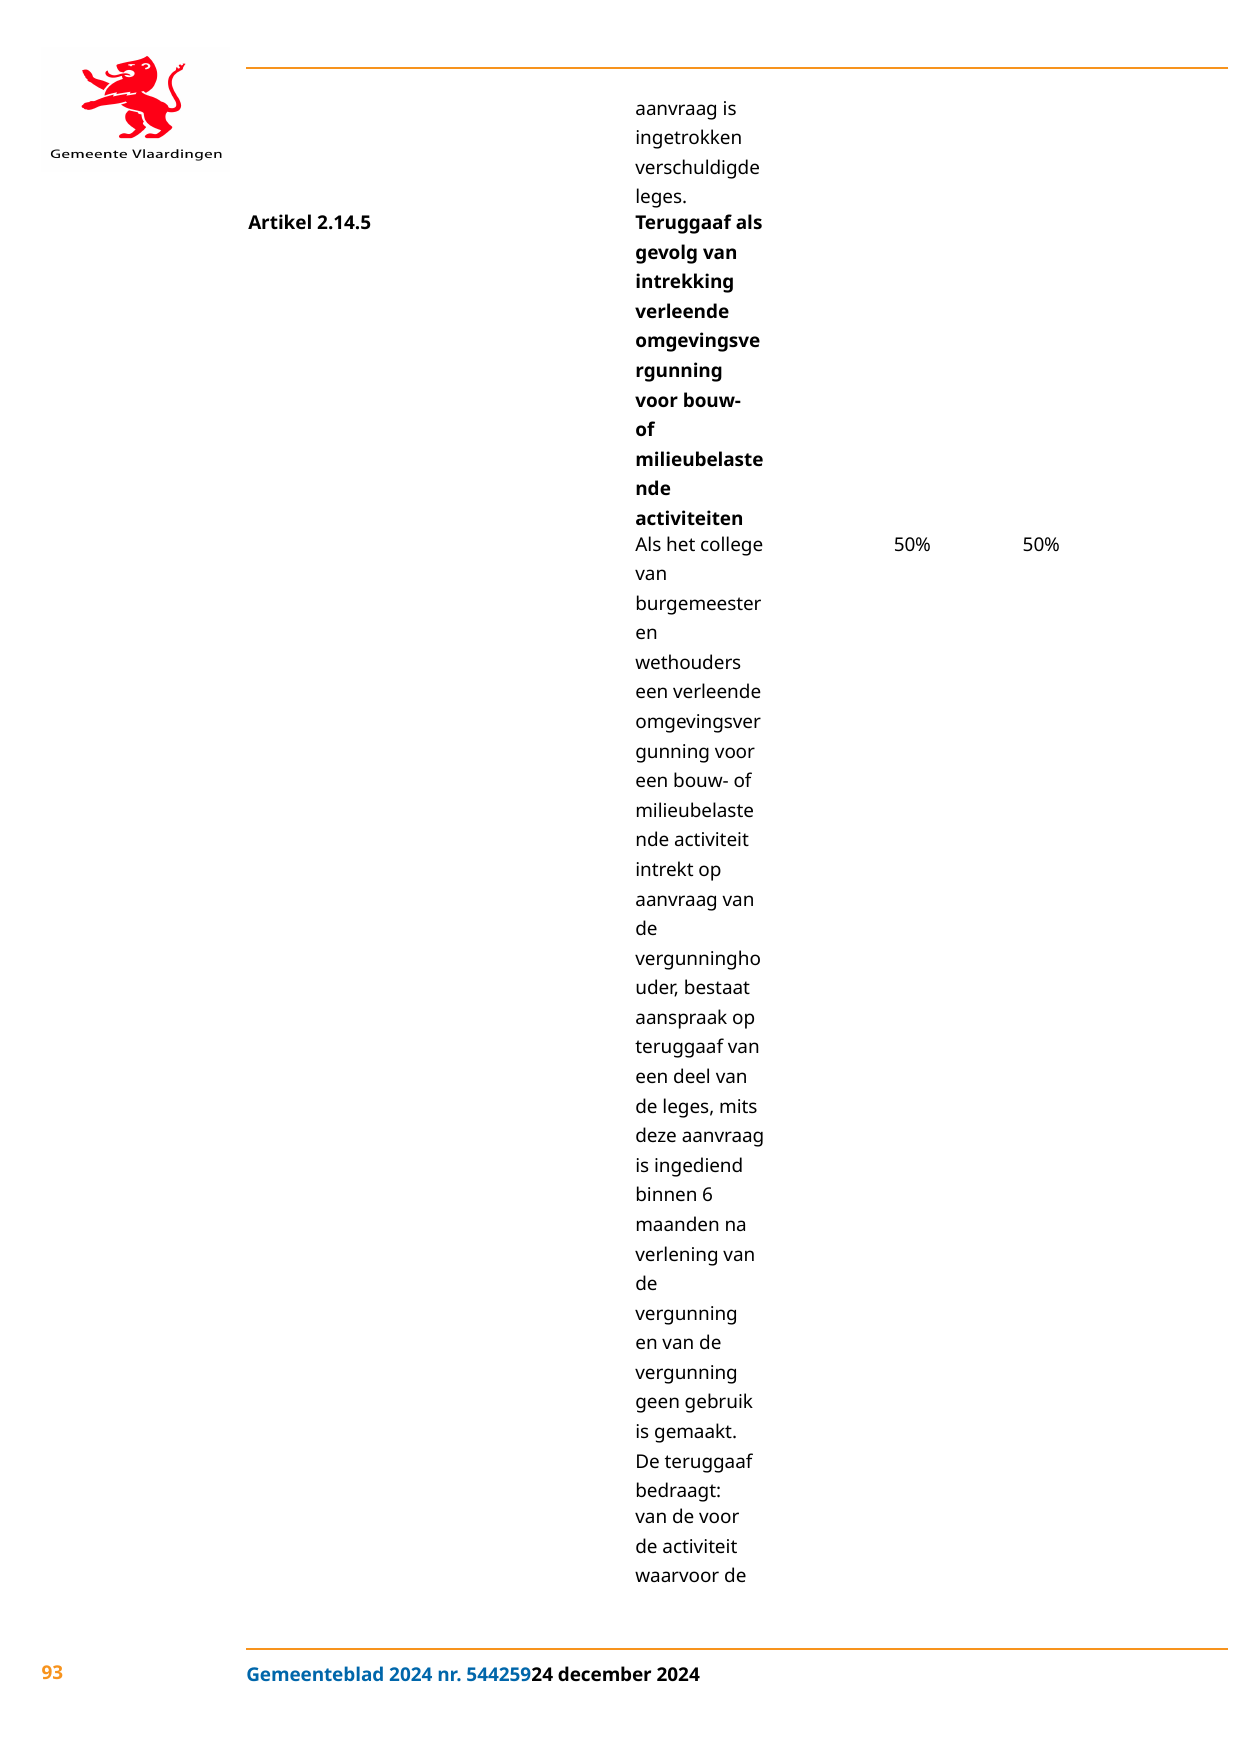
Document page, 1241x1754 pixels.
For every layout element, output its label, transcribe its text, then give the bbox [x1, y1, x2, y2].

table_cell [1023, 95, 1152, 209]
table_cell Teruggaaf als gevolg van intrekking verleende omgevingsvergunning voor bouw- of milieubelastende activiteiten [635, 209, 764, 531]
table_cell [506, 531, 635, 1503]
table_cell [894, 95, 1022, 209]
table_cell Als het college van burgemeester en wethouders een verleende omgevingsvergunning voor een bouw- of milieubelastende activiteit intrekt op aanvraag van de vergunninghouder, bestaat aanspraak op teruggaaf van een deel van de leges, mits deze aanvraag is ingediend binnen 6 maanden na verlening van de vergunning en van de vergunning geen gebruik is gemaakt. De teruggaaf bedraagt: [635, 531, 764, 1503]
table_cell aanvraag is ingetrokken verschuldigde leges. [635, 95, 764, 209]
table_cell van de voor de activiteit waarvoor de [635, 1503, 764, 1588]
table_cell [506, 95, 635, 209]
table_cell 50% [894, 531, 1022, 1503]
table_cell [1023, 209, 1152, 531]
table_cell [248, 1503, 377, 1588]
table_cell 50% [1023, 531, 1152, 1503]
table_cell [377, 95, 506, 209]
table_cell [506, 1503, 635, 1588]
table_cell Artikel 2.14.5 [248, 209, 377, 531]
table_cell [894, 1503, 1022, 1588]
table_cell [764, 1503, 893, 1588]
table_cell [377, 1503, 506, 1588]
picture [41, 47, 231, 172]
table_cell [764, 209, 893, 531]
table_cell [764, 531, 893, 1503]
table_cell [377, 531, 506, 1503]
table_cell [764, 95, 893, 209]
table_cell [894, 209, 1022, 531]
table_cell [248, 95, 377, 209]
table_cell [506, 209, 635, 531]
table_cell [1023, 1503, 1152, 1588]
table_cell [248, 531, 377, 1503]
table_cell [377, 209, 506, 531]
